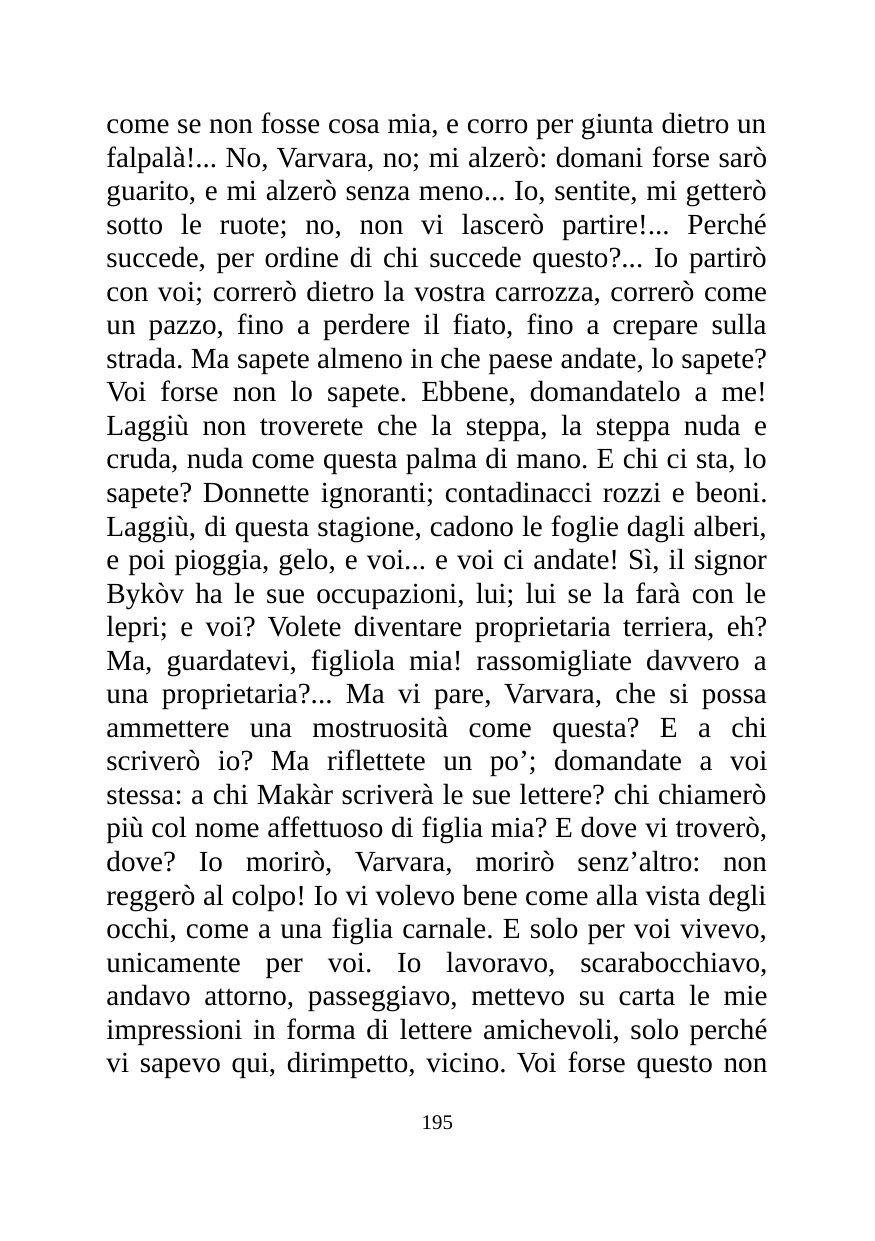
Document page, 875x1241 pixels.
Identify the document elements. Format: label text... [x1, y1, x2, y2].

text come se non fosse cosa mia, e corro per giunta dietro un falpalà!... No, Varvara, no; mi alzerò: domani forse sarò guarito, e mi alzerò senza meno... Io, sentite, mi getterò sotto le ruote; no, non vi lascerò partire!... Perché succede, per ordine di chi succede questo?... Io partirò con voi; correrò dietro la vostra carrozza, correrò come un pazzo, fino a perdere il fiato, fino a crepare sulla strada. Ma sapete almeno in che paese andate, lo sapete? Voi forse non lo sapete. Ebbene, domandatelo a me! Laggiù non troverete che la steppa, la steppa nuda e cruda, nuda come questa palma di mano. E chi ci sta, lo sapete? Donnette ignoranti; contadinacci rozzi e beoni. Laggiù, di questa stagione, cadono le foglie dagli alberi, e poi pioggia, gelo, e voi... e voi ci andate! Sì, il signor Bykòv ha le sue occupazioni, lui; lui se la farà con le lepri; e voi? Volete diventare proprietaria terriera, eh? Ma, guardatevi, figliola mia! rassomigliate davvero a una proprietaria?... Ma vi pare, Varvara, che si possa ammettere una mostruosità come questa? E a chi scriverò io? Ma riflettete un po’; domandate a voi stessa: a chi Makàr scriverà le sue lettere? chi chiamerò più col nome affettuoso di figlia mia? E dove vi troverò, dove? Io morirò, Varvara, morirò senz’altro: non reggerò al colpo! Io vi volevo bene come alla vista degli occhi, come a una figlia carnale. E solo per voi vivevo, unicamente per voi. Io lavoravo, scarabocchiavo, andavo attorno, passeggiavo, mettevo su carta le mie impressioni in forma di lettere amichevoli, solo perché vi sapevo qui, dirimpetto, vicino. Voi forse questo non [106, 106, 768, 1079]
